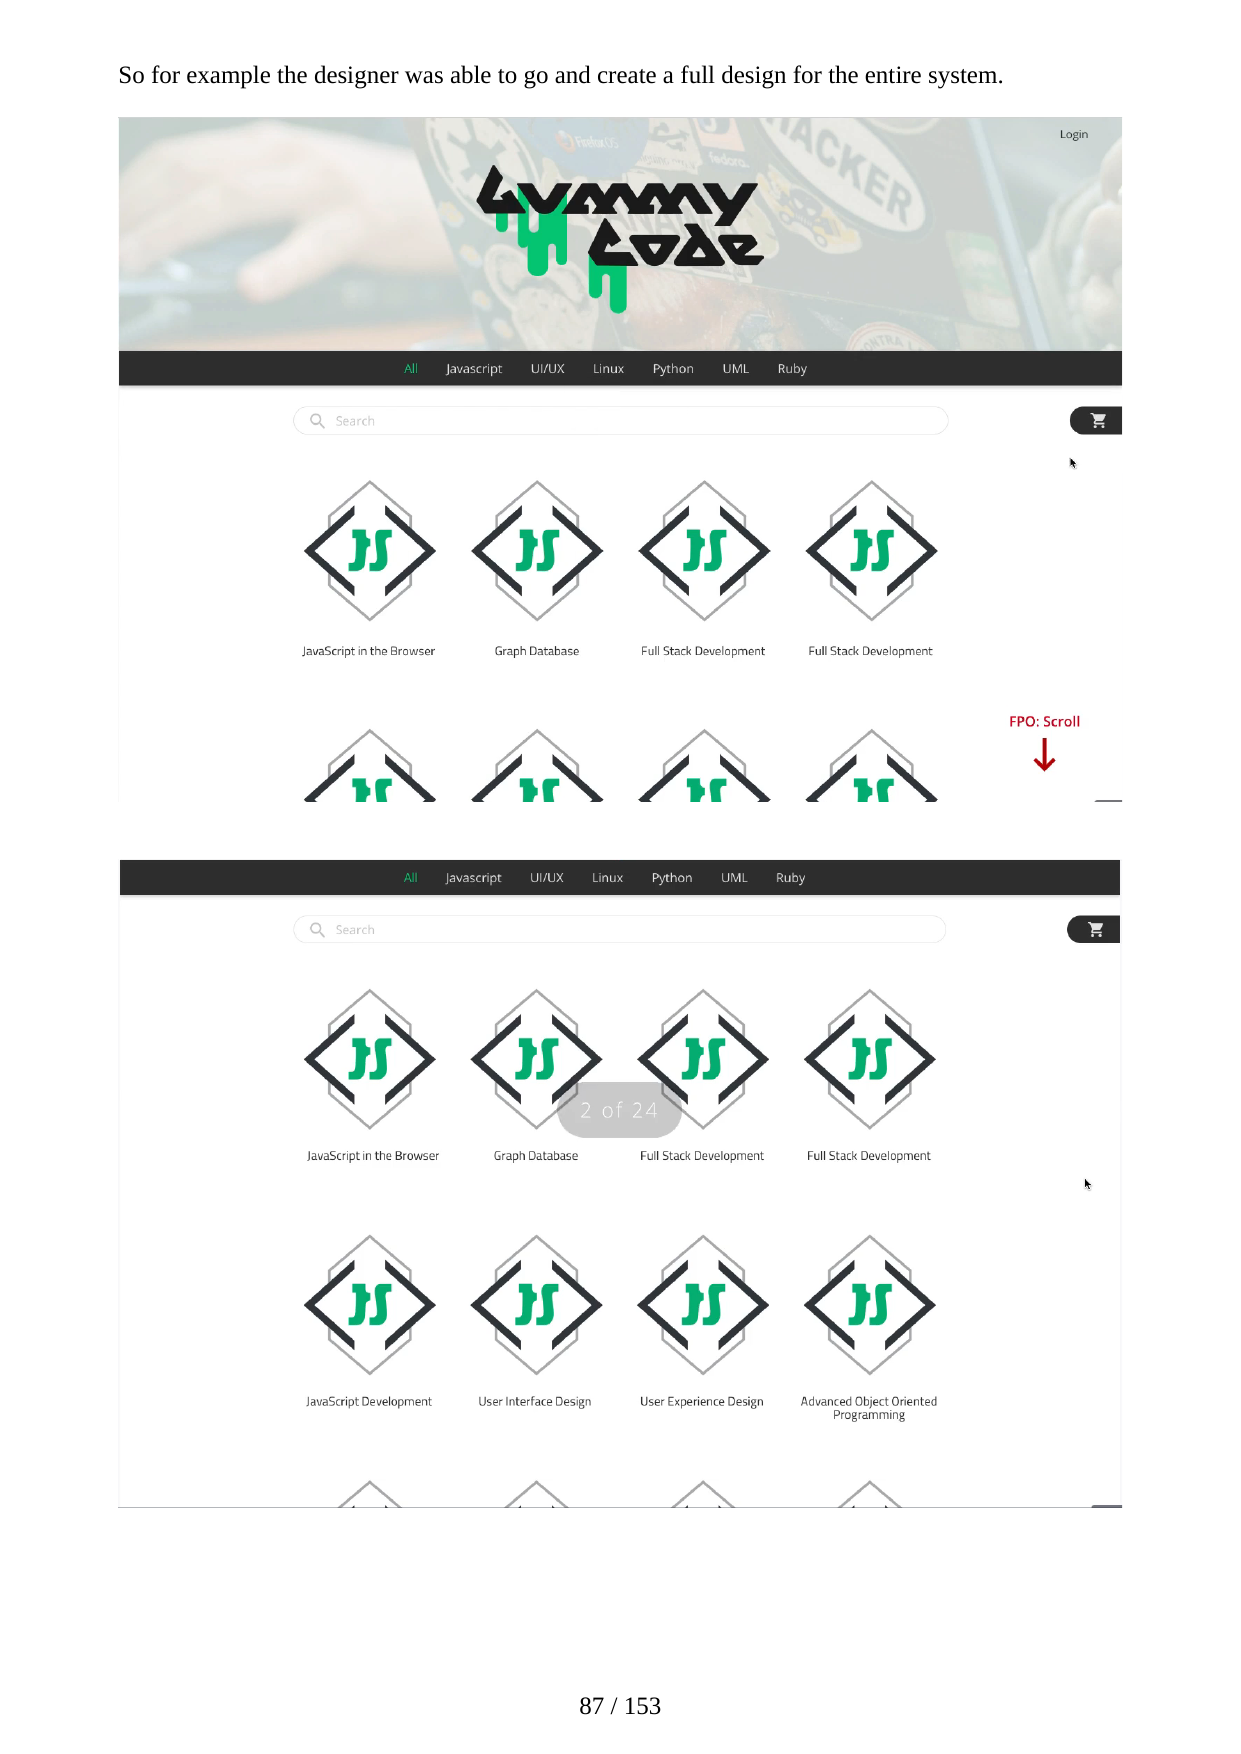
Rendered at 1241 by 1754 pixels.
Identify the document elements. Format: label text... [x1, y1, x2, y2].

text So for example the designer was able to go and create a full design for the entire system. [118, 60, 1122, 89]
picture [118, 859, 1123, 1508]
picture [118, 117, 1123, 802]
